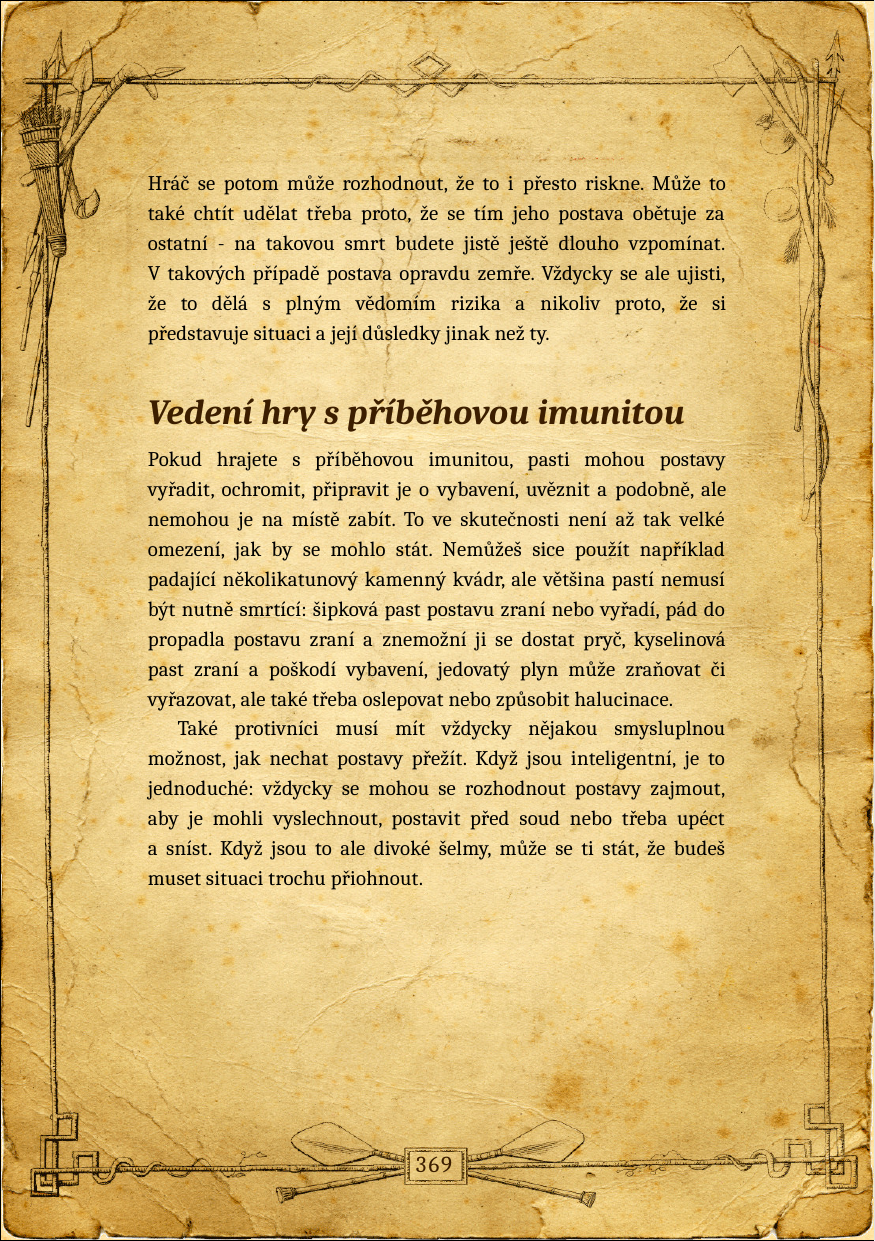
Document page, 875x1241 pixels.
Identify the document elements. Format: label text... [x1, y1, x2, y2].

text Pokud hrajete s⁠ příběhovou imunitou, pasti mohou postavy vyřadit, ochromit, připravit je o⁠ vybavení, uvěznit a⁠ podobně, ale nemohou je na místě zabít. To ve skutečnosti není až tak velké omezení, jak by se mohlo stát. Nemůžeš sice použít například padající několikatunový kamenný kvádr, ale většina pastí nemusí být nutně smrtící: šipková past postavu zraní nebo vyřadí, pád do propadla postavu zraní a⁠ znemožní ji se dostat pryč, kyselinová past zraní a⁠ poškodí vybavení, jedovatý plyn může zraňovat či vyřazovat, ale také třeba oslepovat nebo způsobit halucinace. Také protivníci musí mít vždycky nějakou smysluplnou možnost, jak nechat postavy přežít. Když jsou inteligentní, je to jednoduché: vždycky se mohou se rozhodnout postavy zajmout, aby je mohli vyslechnout, postavit před soud nebo třeba upéct a⁠ sníst. Když jsou to ale divoké šelmy, může se ti stát, že budeš muset situaci trochu přiohnout. [148, 448, 726, 891]
text Hráč se potom může rozhodnout, že to i⁠ přesto riskne. Může to také chtít udělat třeba proto, že se tím jeho postava obětuje za ostatní - na takovou smrt budete jistě ještě dlouho vzpomínat. V⁠ takových případě postava opravdu zemře. Vždycky se ale ujisti, že to dělá s⁠ plným vědomím rizika a⁠ nikoliv proto, že si představuje situaci a⁠ její důsledky jinak než ty. [148, 172, 726, 345]
picture [1, 1, 874, 1240]
subtitle Vedení hry s⁠ příběhovou imunitou [148, 392, 726, 433]
